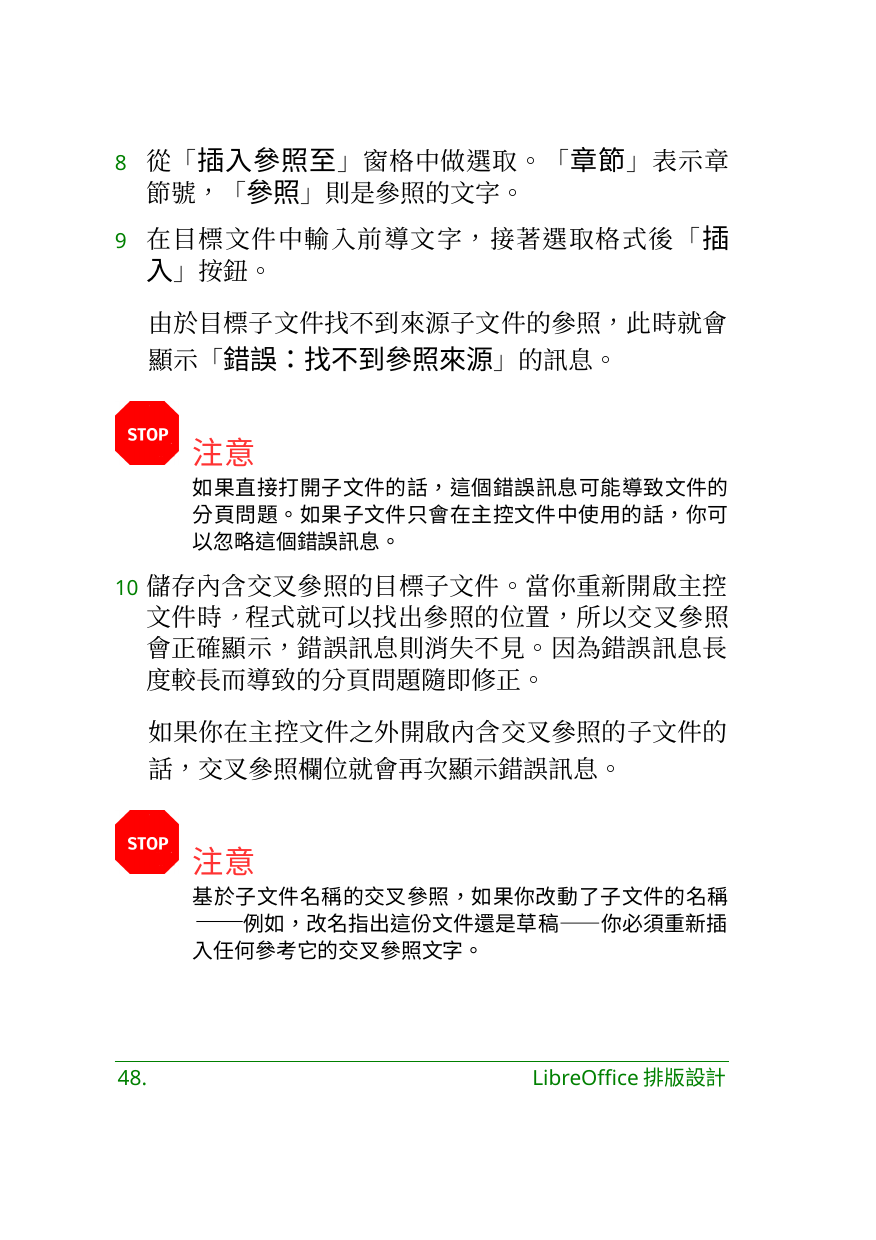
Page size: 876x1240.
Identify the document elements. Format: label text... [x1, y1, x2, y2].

list 在目標文件中輸入前導文字，接著選取格式後「插入」按鈕。 [114, 224, 729, 286]
list 儲存內含交叉參照的目標子文件。當你重新開啟主控文件時，程式就可以找出參照的位置，所以交叉參照會正確顯示，錯誤訊息則消失不見。因為錯誤訊息長度較長而導致的分頁問題隨即修正。 [114, 570, 729, 695]
list 從「插入參照至」窗格中做選取。「章節」表示章節號，「參照」則是參照的文字。 [114, 146, 729, 208]
text 如果直接打開子文件的話，這個錯誤訊息可能導致文件的分頁問題。如果子文件只會在主控文件中使用的話，你可以忽略這個錯誤訊息。 [193, 473, 729, 555]
list 注意 [114, 401, 729, 473]
picture [115, 810, 179, 874]
picture [115, 401, 179, 465]
text 由於目標子文件找不到來源子文件的參照，此時就會顯示「錯誤：找不到參照來源」的訊息。 [148, 302, 729, 377]
list 注意 [114, 810, 729, 882]
text 基於子文件名稱的交叉參照，如果你改動了子文件的名稱——例如，改名指出這份文件還是草稿——你必須重新插入任何參考它的交叉參照文字。 [193, 882, 729, 964]
text 如果你在主控文件之外開啟內含交叉參照的子文件的話，交叉參照欄位就會再次顯示錯誤訊息。 [148, 711, 729, 786]
